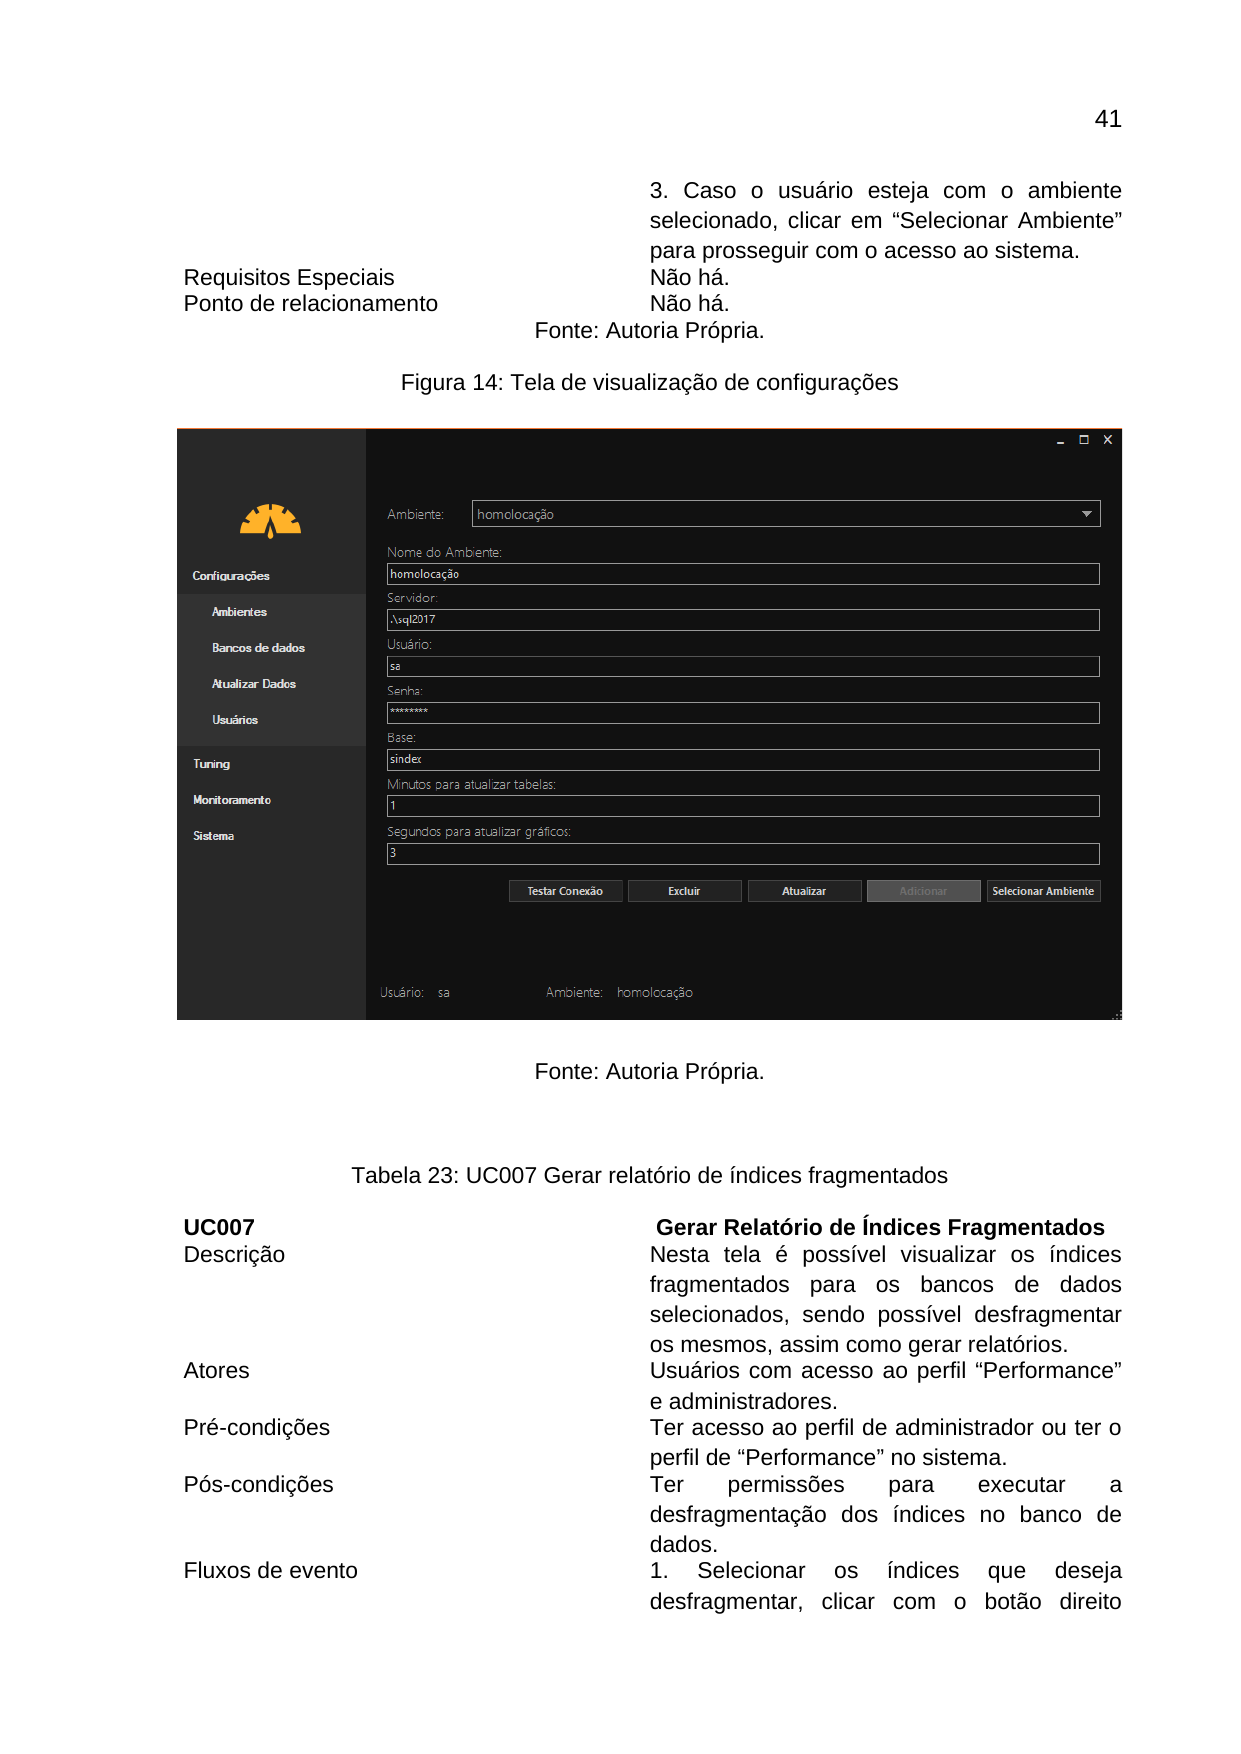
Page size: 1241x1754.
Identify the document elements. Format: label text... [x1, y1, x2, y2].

table_cell Ter acesso ao perfil de administrador ou ter o perfil de “Performance” no sistema. [650, 1414, 1122, 1471]
table_cell Atores [177, 1358, 649, 1414]
table_cell Ter permissões para executar a desfragmentação dos índices no banco de dados. [650, 1471, 1122, 1557]
table_cell Não há. [650, 264, 1122, 290]
picture [177, 428, 1123, 1020]
table_cell [177, 177, 649, 264]
table_cell Descrição [177, 1241, 649, 1357]
table_cell Nesta tela é possível visualizar os índices fragmentados para os bancos de dados selecionados, sendo possível desfragmentar os mesmos, assim como gerar relatórios. [650, 1241, 1122, 1357]
table_cell Usuários com acesso ao perfil “Performance” e administradores. [650, 1358, 1122, 1414]
table_cell Ponto de relacionamento [177, 290, 649, 317]
table_cell Fluxos de evento [177, 1558, 649, 1614]
table_header UC007 [177, 1214, 649, 1241]
table_cell Pós-condições [177, 1471, 649, 1557]
table_header Gerar Relatório de Índices Fragmentados [650, 1214, 1122, 1241]
text Figura 14: Tela de visualização de configurações [177, 368, 1122, 395]
text [177, 421, 1122, 428]
table_cell Não há. [650, 290, 1122, 317]
table_cell 1. Selecionar os índices que deseja desfragmentar, clicar com o botão direito [650, 1558, 1122, 1614]
table_cell 3. Caso o usuário esteja com o ambiente selecionado, clicar em “Selecionar Ambiente” para prosseguir com o acesso ao sistema. [650, 177, 1122, 264]
table_cell Requisitos Especiais [177, 264, 649, 290]
text Tabela 23: UC007 Gerar relatório de índices fragmentados [177, 1162, 1122, 1188]
table_cell Pré-condições [177, 1414, 649, 1471]
text Fonte: Autoria Própria. [177, 1020, 1122, 1084]
text Fonte: Autoria Própria. [177, 317, 1122, 343]
